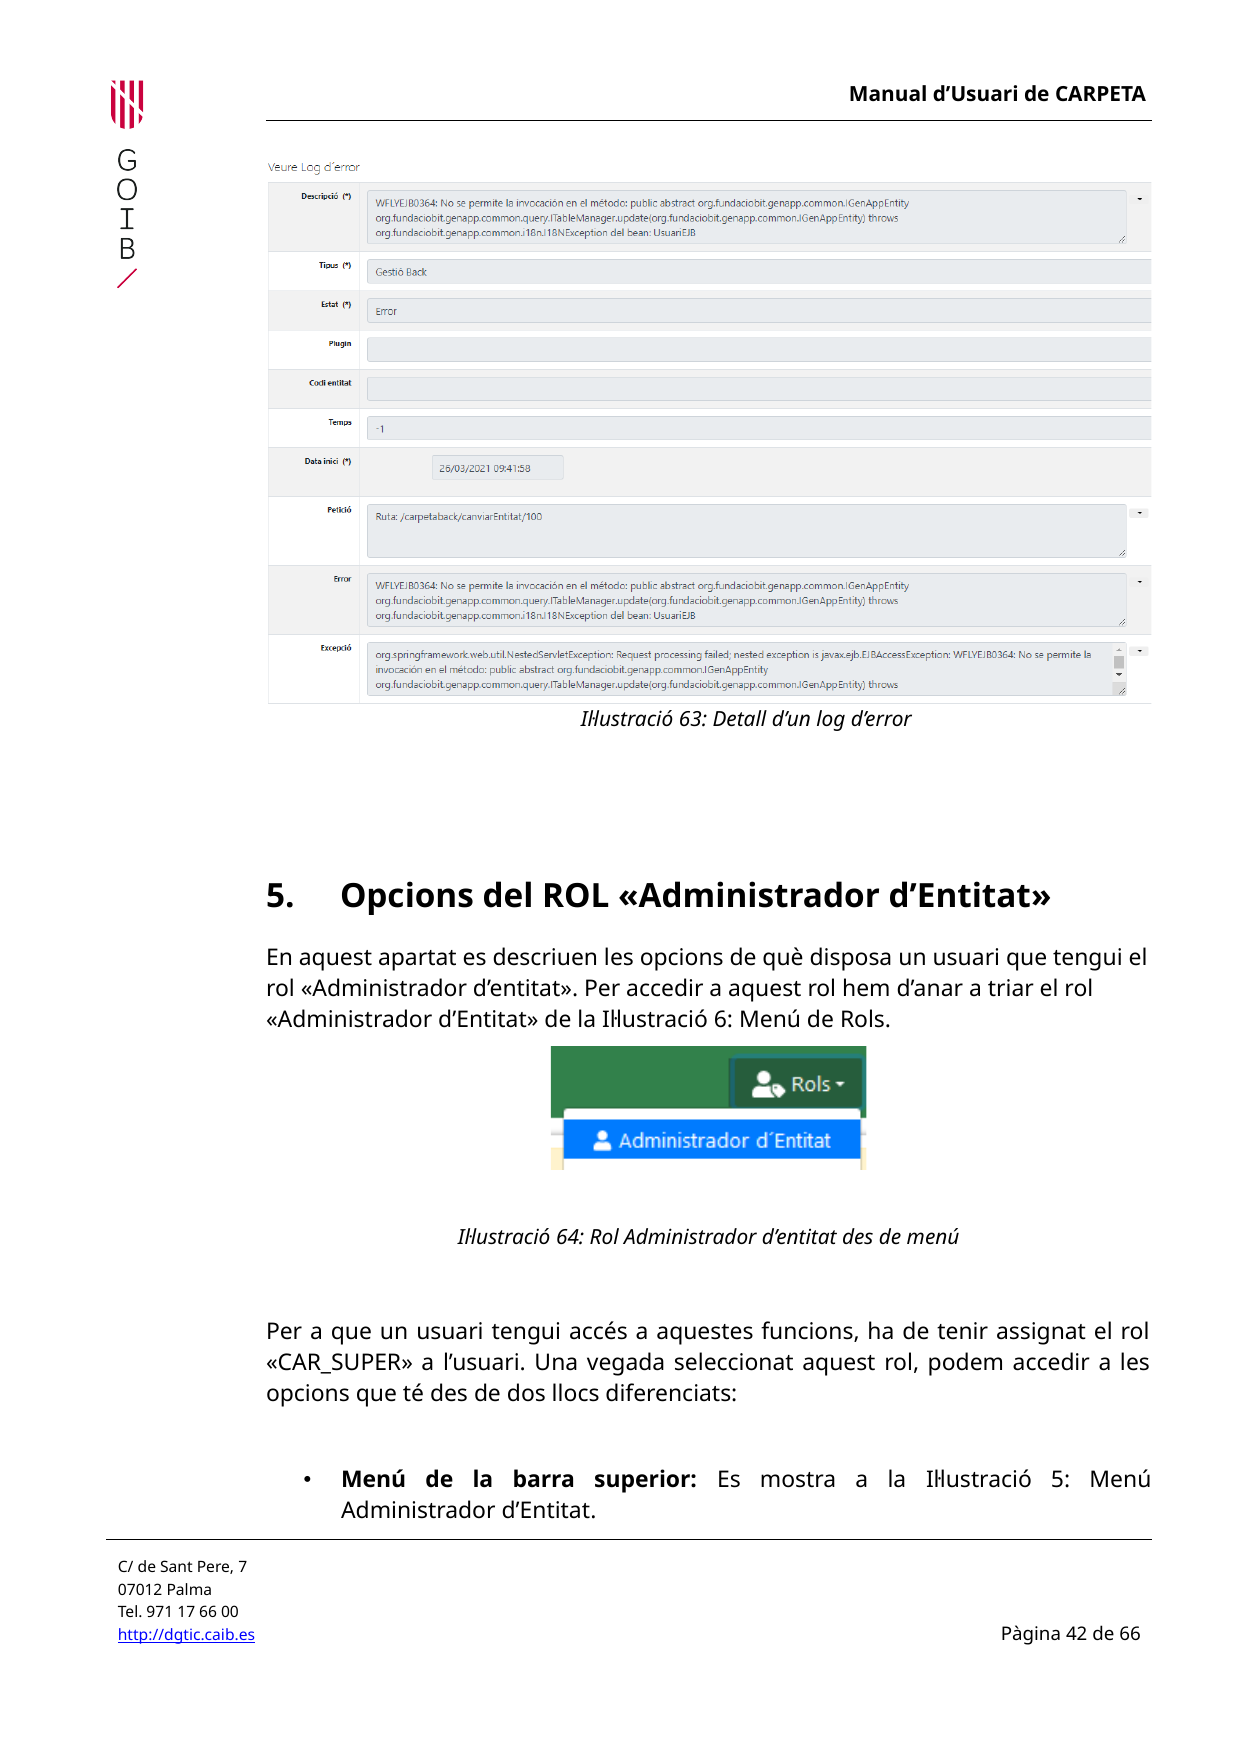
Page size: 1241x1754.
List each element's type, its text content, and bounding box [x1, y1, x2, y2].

list Menú de la barra superior: Es mostra a la Il·lustració 5: Menú Administrador d’Entitat. [303, 1463, 1152, 1526]
text En aquest apartat es descriuen les opcions de què disposa un usuari que tengui el rol «Administrador d’entitat». Per accedir a aquest rol hem d’anar a triar el rol «Administrador d’Entitat» de la Il·lustració 6: Menú de Rols. [266, 941, 1152, 1034]
list Il·lustració 63: Detall d’un log d’error [303, 705, 1152, 733]
picture [265, 156, 1152, 705]
subtitle Opcions del ROL «Administrador d’Entitat» [266, 872, 1152, 917]
list Per a que un usuari tengui accés a aquestes funcions, ha de tenir assignat el rol «CAR_SUPER» a l’usuari. Una vegada seleccionat aquest rol, podem accedir a les opcions que té des de dos llocs diferenciats: [266, 1314, 1152, 1408]
picture [82, 57, 172, 319]
text Il·lustració 64: Rol Administrador d’entitat des de menú [266, 1222, 1152, 1251]
picture [550, 1046, 867, 1170]
